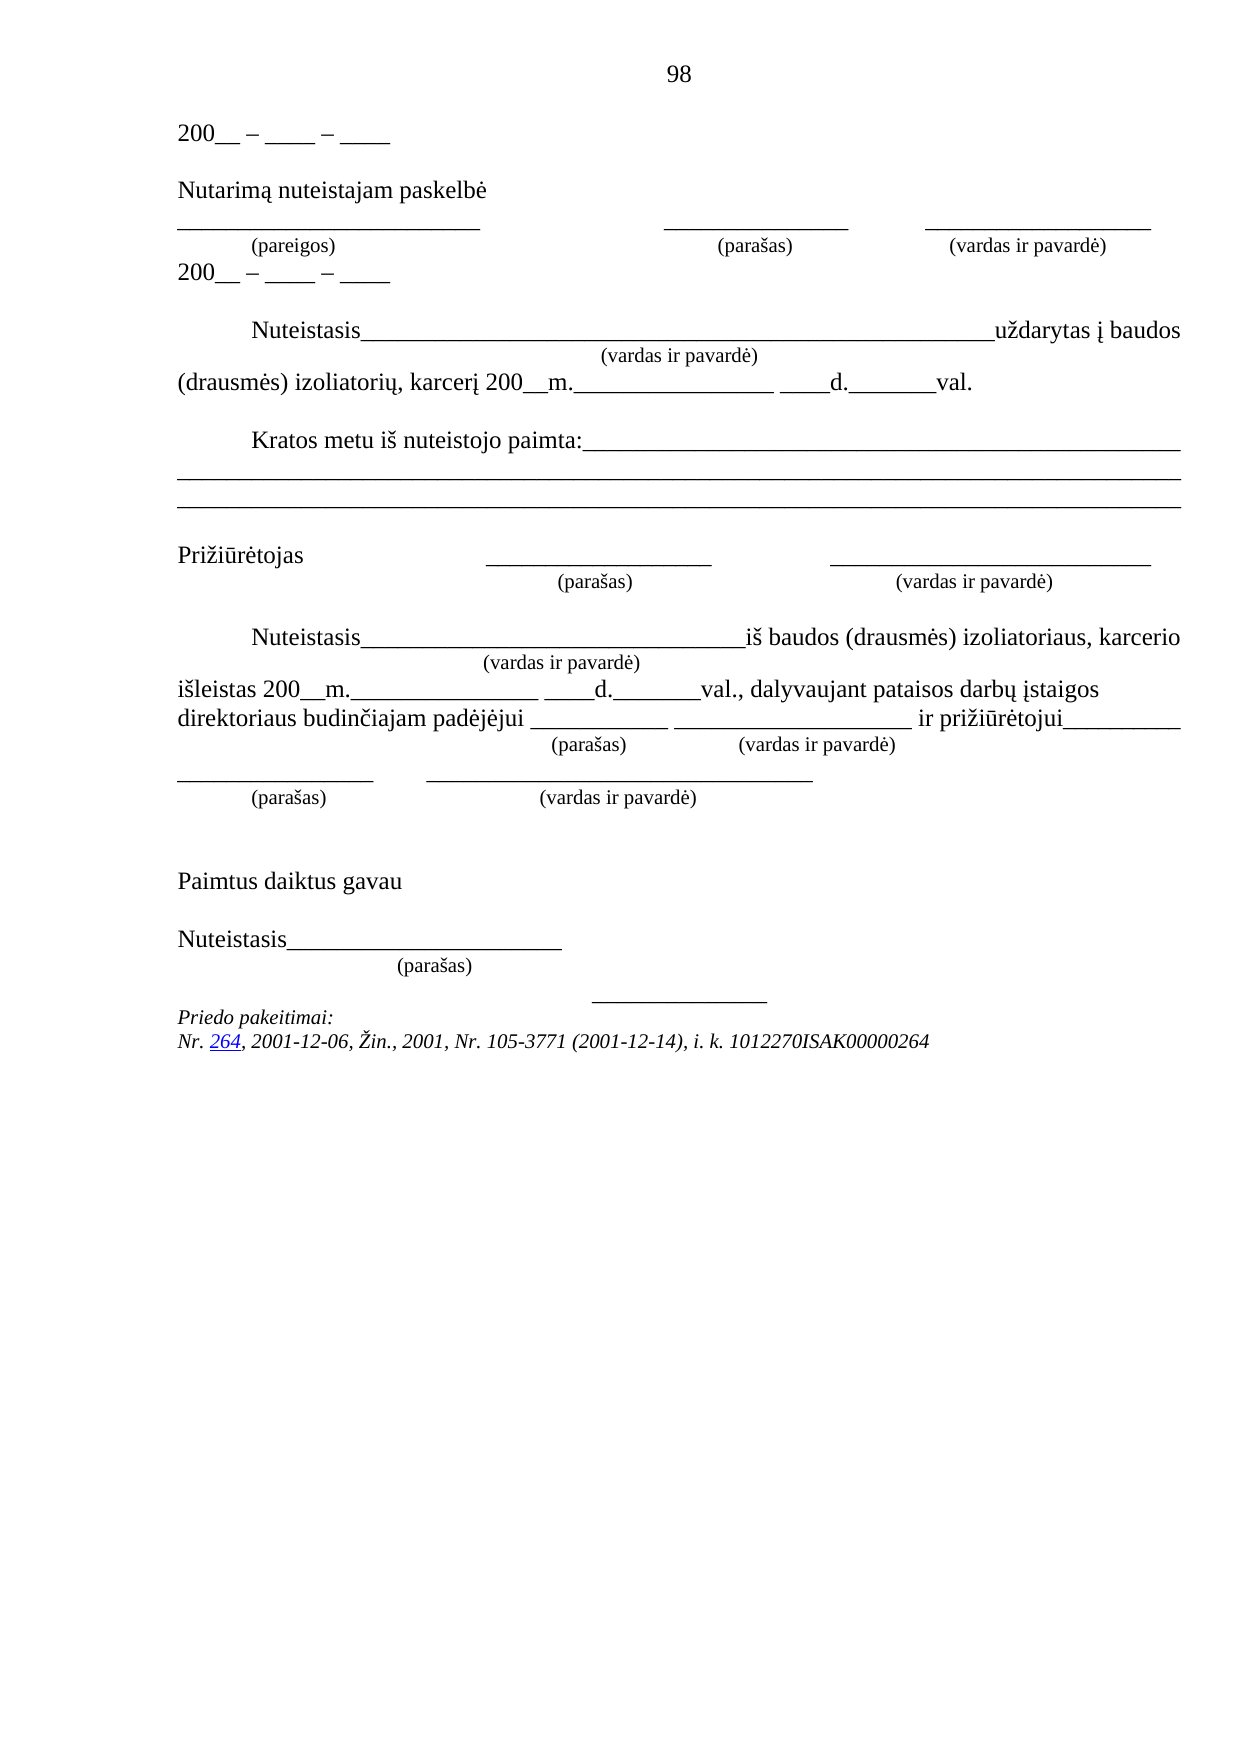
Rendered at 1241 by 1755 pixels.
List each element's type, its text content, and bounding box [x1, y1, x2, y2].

text išleistas 200__m._______________ ____d._______val., dalyvaujant pataisos darbų įstaigos direktoriaus budinčiajam padėjėjui ___________ ___________________ ir prižiūrėtojui [177, 674, 1181, 732]
text (parašas) (vardas ir pavardė) [177, 569, 1181, 593]
text Prižiūrėtojas [177, 540, 1181, 569]
text (vardas ir pavardė) [177, 650, 1181, 674]
text Kratos metu iš nuteistojo paimta: [177, 425, 1181, 454]
text (pareigos) (parašas) (vardas ir pavardė) [177, 233, 1181, 257]
text (drausmės) izoliatorių, karcerį 200__m.________________ ____d._______val. [177, 367, 1181, 396]
text Nuteistasis iš baudos (drausmės) izoliatoriaus, karcerio [177, 622, 1181, 650]
text Paimtus daiktus gavau [177, 866, 1181, 895]
text (vardas ir pavardė) [177, 343, 1181, 367]
text Nuteistasis uždarytas į baudos [177, 315, 1181, 343]
text (parašas) (vardas ir pavardė) [177, 732, 1181, 756]
text Nutarimą nuteistajam paskelbė [177, 176, 1181, 204]
text 200__ – ____ – ____ [177, 257, 1181, 286]
text Nuteistasis______________________ [177, 924, 1181, 952]
text ______________ [177, 977, 1181, 1005]
text Nr. 264, 2001-12-06, Žin., 2001, Nr. 105-3771 (2001-12-14), i. k. 1012270ISAK00000264 [177, 1029, 1181, 1053]
text (parašas) [177, 952, 1181, 977]
text (parašas) (vardas ir pavardė) [177, 785, 1181, 809]
text 200__ – ____ – ____ [177, 118, 1181, 147]
text Priedo pakeitimai: [177, 1005, 1181, 1029]
